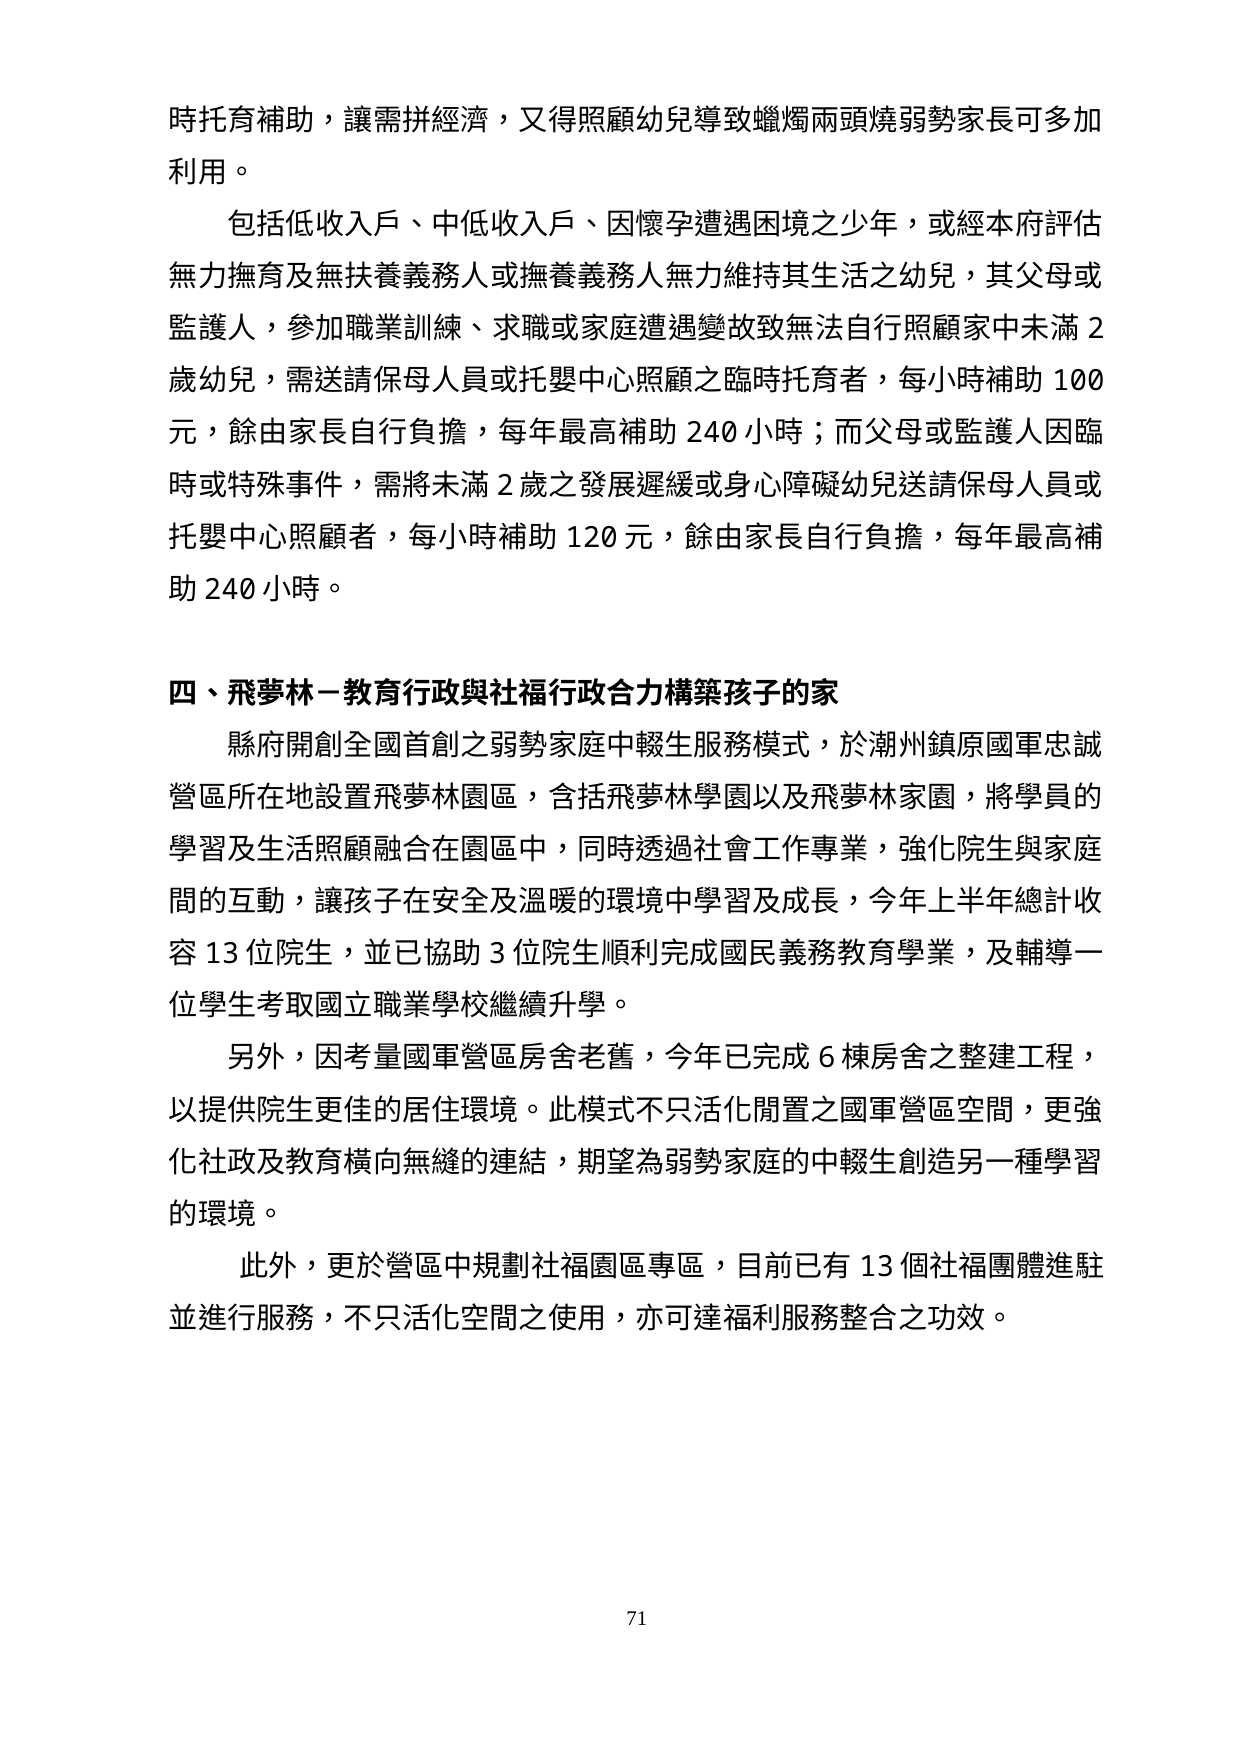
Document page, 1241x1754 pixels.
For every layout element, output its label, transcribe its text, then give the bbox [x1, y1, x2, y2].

text 另外，因考量國軍營區房舍老舊，今年已完成6棟房舍之整建工程，以提供院生更佳的居住環境。此模式不只活化閒置之國軍營區空間，更強化社政及教育橫向無縫的連結，期望為弱勢家庭的中輟生創造另一種學習的環境。 [169, 1026, 1104, 1234]
text 時托育補助，讓需拼經濟，又得照顧幼兒導致蠟燭兩頭燒弱勢家長可多加利用。 [169, 89, 1104, 193]
text 包括低收入戶、中低收入戶、因懷孕遭遇困境之少年，或經本府評估無力撫育及無扶養義務人或撫養義務人無力維持其生活之幼兒，其父母或監護人，參加職業訓練、求職或家庭遭遇變故致無法自行照顧家中未滿2歲幼兒，需送請保母人員或托嬰中心照顧之臨時托育者，每小時補助100元，餘由家長自行負擔，每年最高補助240小時；而父母或監護人因臨時或特殊事件，需將未滿2歲之發展遲緩或身心障礙幼兒送請保母人員或托嬰中心照顧者，每小時補助120元，餘由家長自行負擔，每年最高補助240小時。 [169, 193, 1104, 609]
text 此外，更於營區中規劃社福園區專區，目前已有13個社福團體進駐並進行服務，不只活化空間之使用，亦可達福利服務整合之功效。 [169, 1234, 1104, 1339]
text 縣府開創全國首創之弱勢家庭中輟生服務模式，於潮州鎮原國軍忠誠營區所在地設置飛夢林園區，含括飛夢林學園以及飛夢林家園，將學員的學習及生活照顧融合在園區中，同時透過社會工作專業，強化院生與家庭間的互動，讓孩子在安全及溫暖的環境中學習及成長，今年上半年總計收容13位院生，並已協助3位院生順利完成國民義務教育學業，及輔導一位學生考取國立職業學校繼續升學。 [169, 714, 1104, 1026]
text 四、飛夢林－教育行政與社福行政合力構築孩子的家 [169, 662, 1104, 714]
